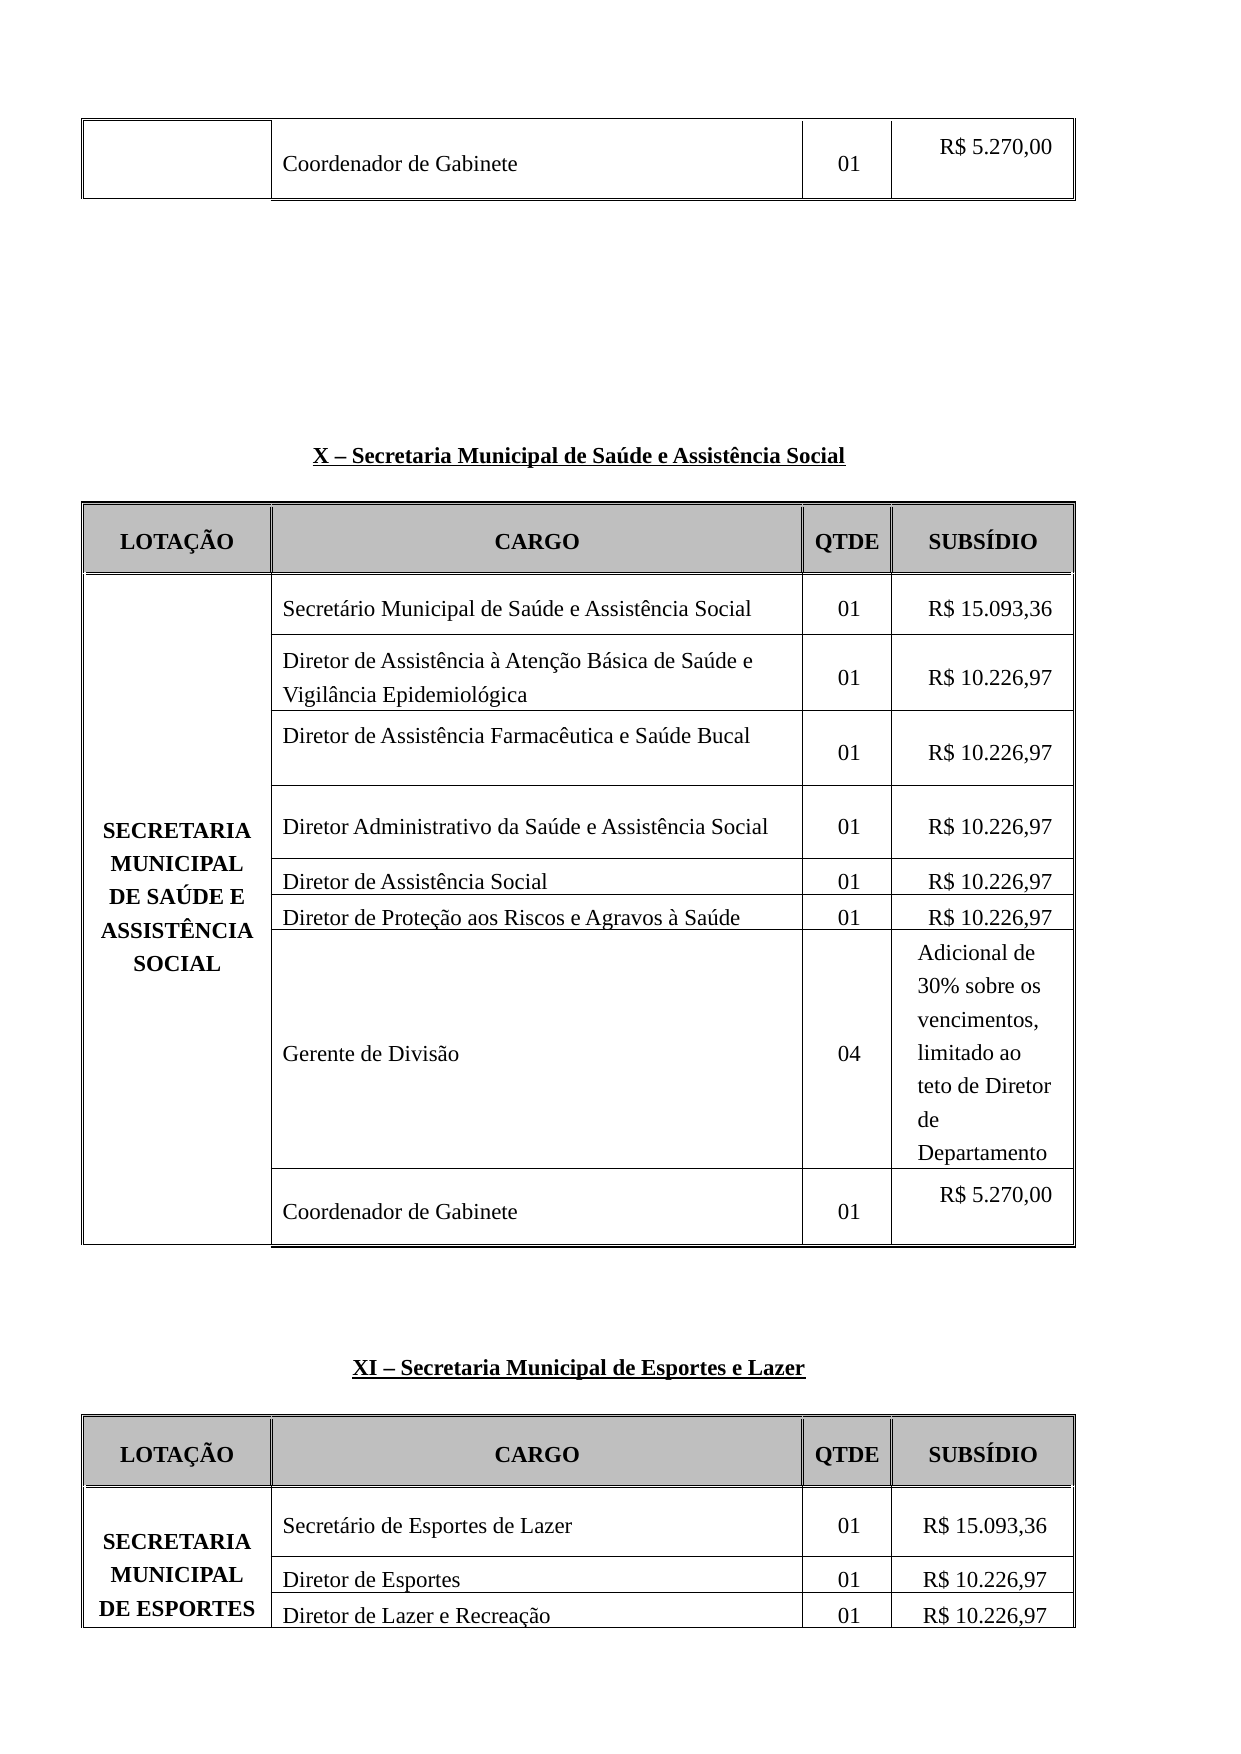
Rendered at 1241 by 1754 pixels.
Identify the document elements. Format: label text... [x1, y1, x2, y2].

table_cell Diretor de Assistência Social [272, 859, 802, 894]
table_cell 01 [803, 895, 891, 929]
table_header CARGO [271, 503, 803, 572]
table_cell 04 [803, 930, 891, 1167]
table_cell Gerente de Divisão [272, 930, 802, 1167]
table_cell 01 [803, 1593, 891, 1627]
table_header LOTAÇÃO [84, 1417, 271, 1485]
table_cell Diretor de Assistência Farmacêutica e Saúde Bucal [272, 711, 802, 784]
table_cell Diretor de Proteção aos Riscos e Agravos à Saúde [272, 895, 802, 929]
table_header QTDE [803, 1417, 891, 1485]
table_cell R$ 10.226,97 [892, 1557, 1073, 1592]
table_cell 01 [803, 1488, 891, 1556]
table_cell 01 [803, 711, 891, 784]
table_header SUBSÍDIO [891, 1417, 1073, 1485]
table_header QTDE [803, 505, 891, 572]
table_cell 01 [803, 1557, 891, 1592]
table_cell R$ 15.093,36 [892, 572, 1073, 634]
table_cell Secretário Municipal de Saúde e Assistência Social [272, 575, 802, 634]
table_cell 01 [803, 1169, 891, 1244]
table_cell R$ 10.226,97 [892, 895, 1073, 929]
table_header SUBSÍDIO [891, 505, 1073, 572]
table_cell R$ 5.270,00 [891, 119, 1073, 198]
table_cell R$ 5.270,00 [892, 1169, 1073, 1244]
table_cell Diretor de Assistência à Atenção Básica de Saúde e Vigilância Epidemiológica [272, 635, 802, 710]
table_header LOTAÇÃO [84, 505, 271, 572]
table_cell 01 [803, 635, 891, 710]
table_cell Coordenador de Gabinete [271, 119, 803, 198]
table_cell 01 [803, 859, 891, 894]
table_cell R$ 15.093,36 [892, 1485, 1073, 1556]
table_cell R$ 10.226,97 [892, 711, 1073, 784]
table_cell Adicional de 30% sobre os vencimentos, limitado ao teto de Diretor de Departamento [892, 930, 1073, 1167]
table_cell 01 [803, 786, 891, 858]
table_cell Diretor de Esportes [272, 1557, 802, 1592]
table_cell Secretário de Esportes de Lazer [272, 1488, 802, 1556]
table_cell 01 [803, 119, 891, 198]
table_cell Diretor de Lazer e Recreação [272, 1593, 802, 1627]
table_cell [84, 121, 271, 198]
table_cell R$ 10.226,97 [892, 1593, 1073, 1627]
table_header CARGO [271, 1415, 803, 1485]
table_cell Diretor Administrativo da Saúde e Assistência Social [272, 786, 802, 858]
text XI – Secretaria Municipal de Esportes e Lazer [94, 1347, 1063, 1381]
table_cell 01 [803, 575, 891, 634]
text X – Secretaria Municipal de Saúde e Assistência Social [94, 435, 1063, 468]
table_cell R$ 10.226,97 [892, 635, 1073, 710]
table_cell SECRETARIA MUNICIPAL DE ESPORTES [84, 1485, 271, 1627]
table_cell Coordenador de Gabinete [272, 1169, 802, 1244]
table_cell R$ 10.226,97 [892, 859, 1073, 894]
table_cell R$ 10.226,97 [892, 786, 1073, 858]
table_cell SECRETARIA MUNICIPAL DE SAÚDE E ASSISTÊNCIA SOCIAL [84, 572, 271, 1244]
